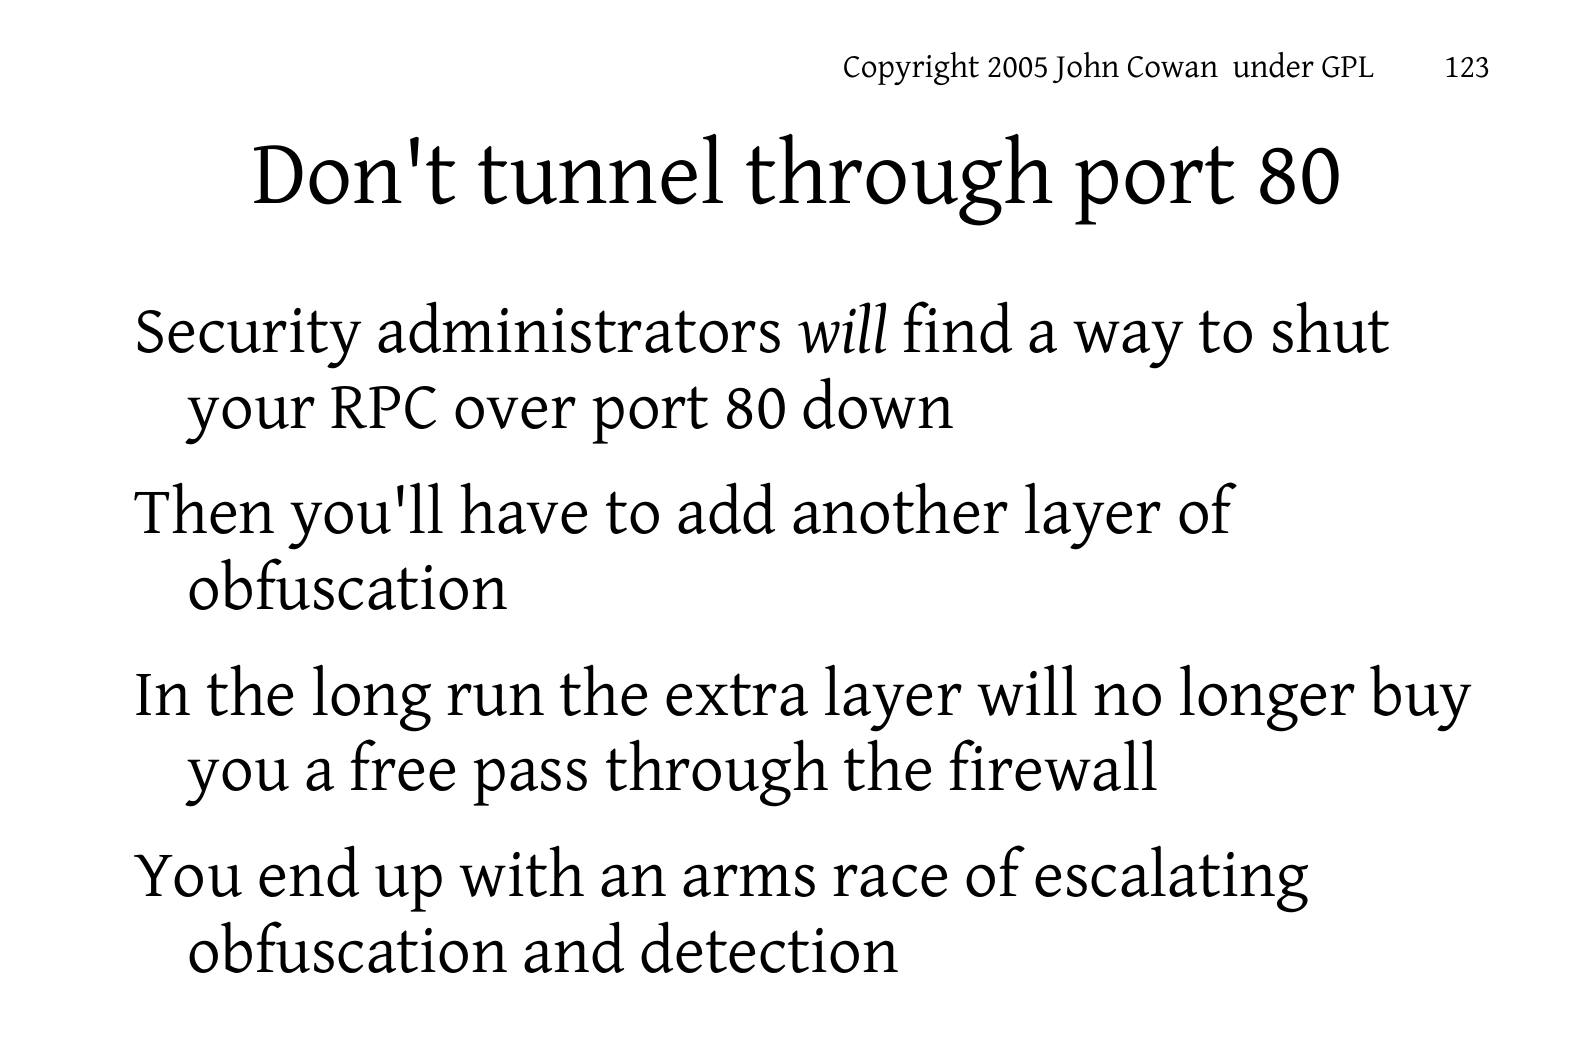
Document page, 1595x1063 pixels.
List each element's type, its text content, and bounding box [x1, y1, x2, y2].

title Don't tunnel through port 80 [117, 88, 1479, 266]
list Security administrators will find a way to shut your RPC over port 80 down Then you'll have to add another layer of obfuscation In the long run the extra layer will no longer buy you a free pass through the firewall You end up with an arms race of escalating obfuscation and detection [117, 295, 1479, 1063]
